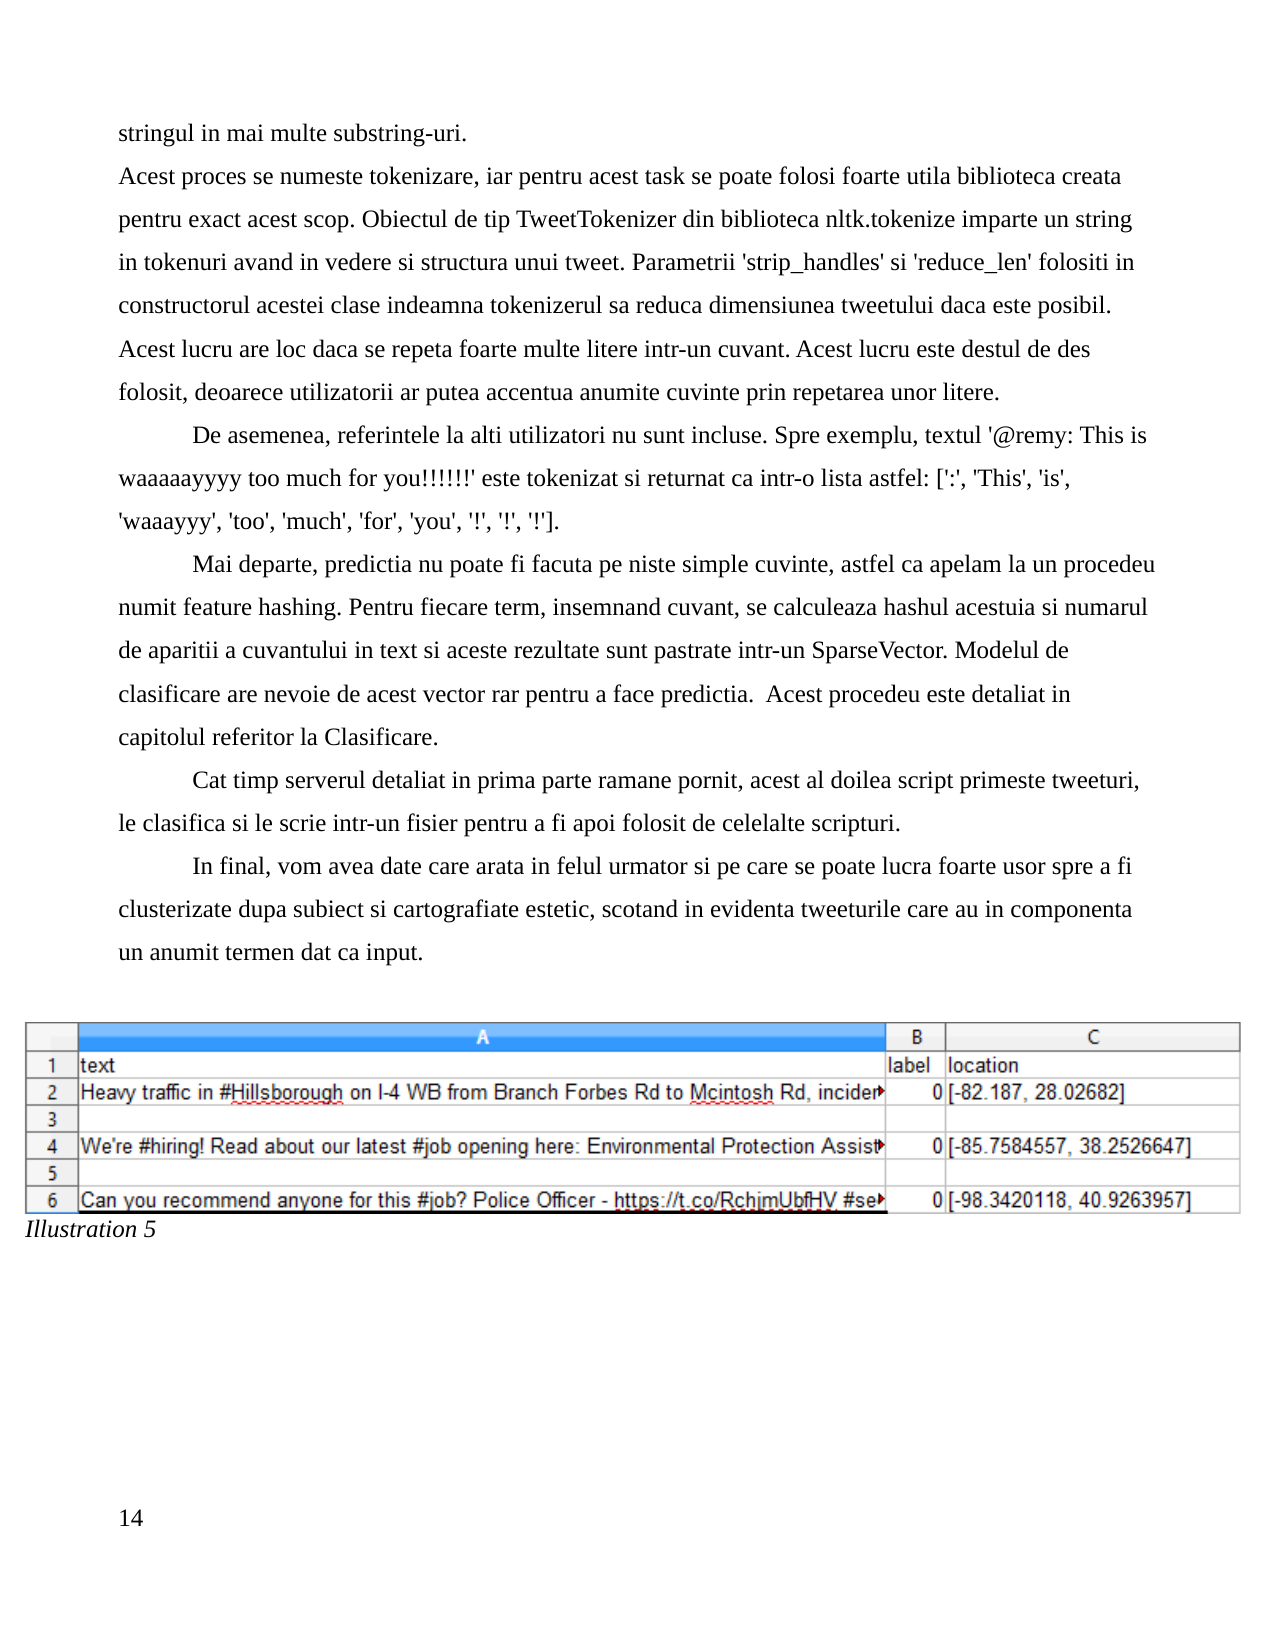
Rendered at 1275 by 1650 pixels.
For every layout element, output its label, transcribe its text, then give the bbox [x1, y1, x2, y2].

text De asemenea, referintele la alti utilizatori nu sunt incluse. Spre exemplu, textul '@remy: This is waaaaayyyy too much for you!!!!!!' este tokenizat si returnat ca intr-o lista astfel: [':', 'This', 'is', 'waaayyy', 'too', 'much', 'for', 'you', '!', '!', '!']. [118, 420, 1157, 535]
picture [24, 1022, 1241, 1214]
text stringul in mai multe substring-uri. [118, 118, 1157, 147]
text Mai departe, predictia nu poate fi facuta pe niste simple cuvinte, astfel ca apelam la un procedeu numit feature hashing. Pentru fiecare term, insemnand cuvant, se calculeaza hashul acestuia si numarul de aparitii a cuvantului in text si aceste rezultate sunt pastrate intr-un SparseVector. Modelul de clasificare are nevoie de acest vector rar pentru a face predictia. Acest procedeu este detaliat in capitolul referitor la Clasificare. [118, 549, 1157, 751]
text Illustration 5 [25, 1214, 1241, 1243]
text Cat timp serverul detaliat in prima parte ramane pornit, acest al doilea script primeste tweeturi, le clasifica si le scrie intr-un fisier pentru a fi apoi folosit de celelalte scripturi. [118, 765, 1157, 837]
text Acest proces se numeste tokenizare, iar pentru acest task se poate folosi foarte utila biblioteca creata pentru exact acest scop. Obiectul de tip TweetTokenizer din biblioteca nltk.tokenize imparte un string in tokenuri avand in vedere si structura unui tweet. Parametrii 'strip_handles' si 'reduce_len' folositi in constructorul acestei clase indeamna tokenizerul sa reduca dimensiunea tweetului daca este posibil. Acest lucru are loc daca se repeta foarte multe litere intr-un cuvant. Acest lucru este destul de des folosit, deoarece utilizatorii ar putea accentua anumite cuvinte prin repetarea unor litere. [118, 161, 1157, 406]
text In final, vom avea date care arata in felul urmator si pe care se poate lucra foarte usor spre a fi clusterizate dupa subiect si cartografiate estetic, scotand in evidenta tweeturile care au in componenta un anumit termen dat ca input. [118, 851, 1157, 966]
